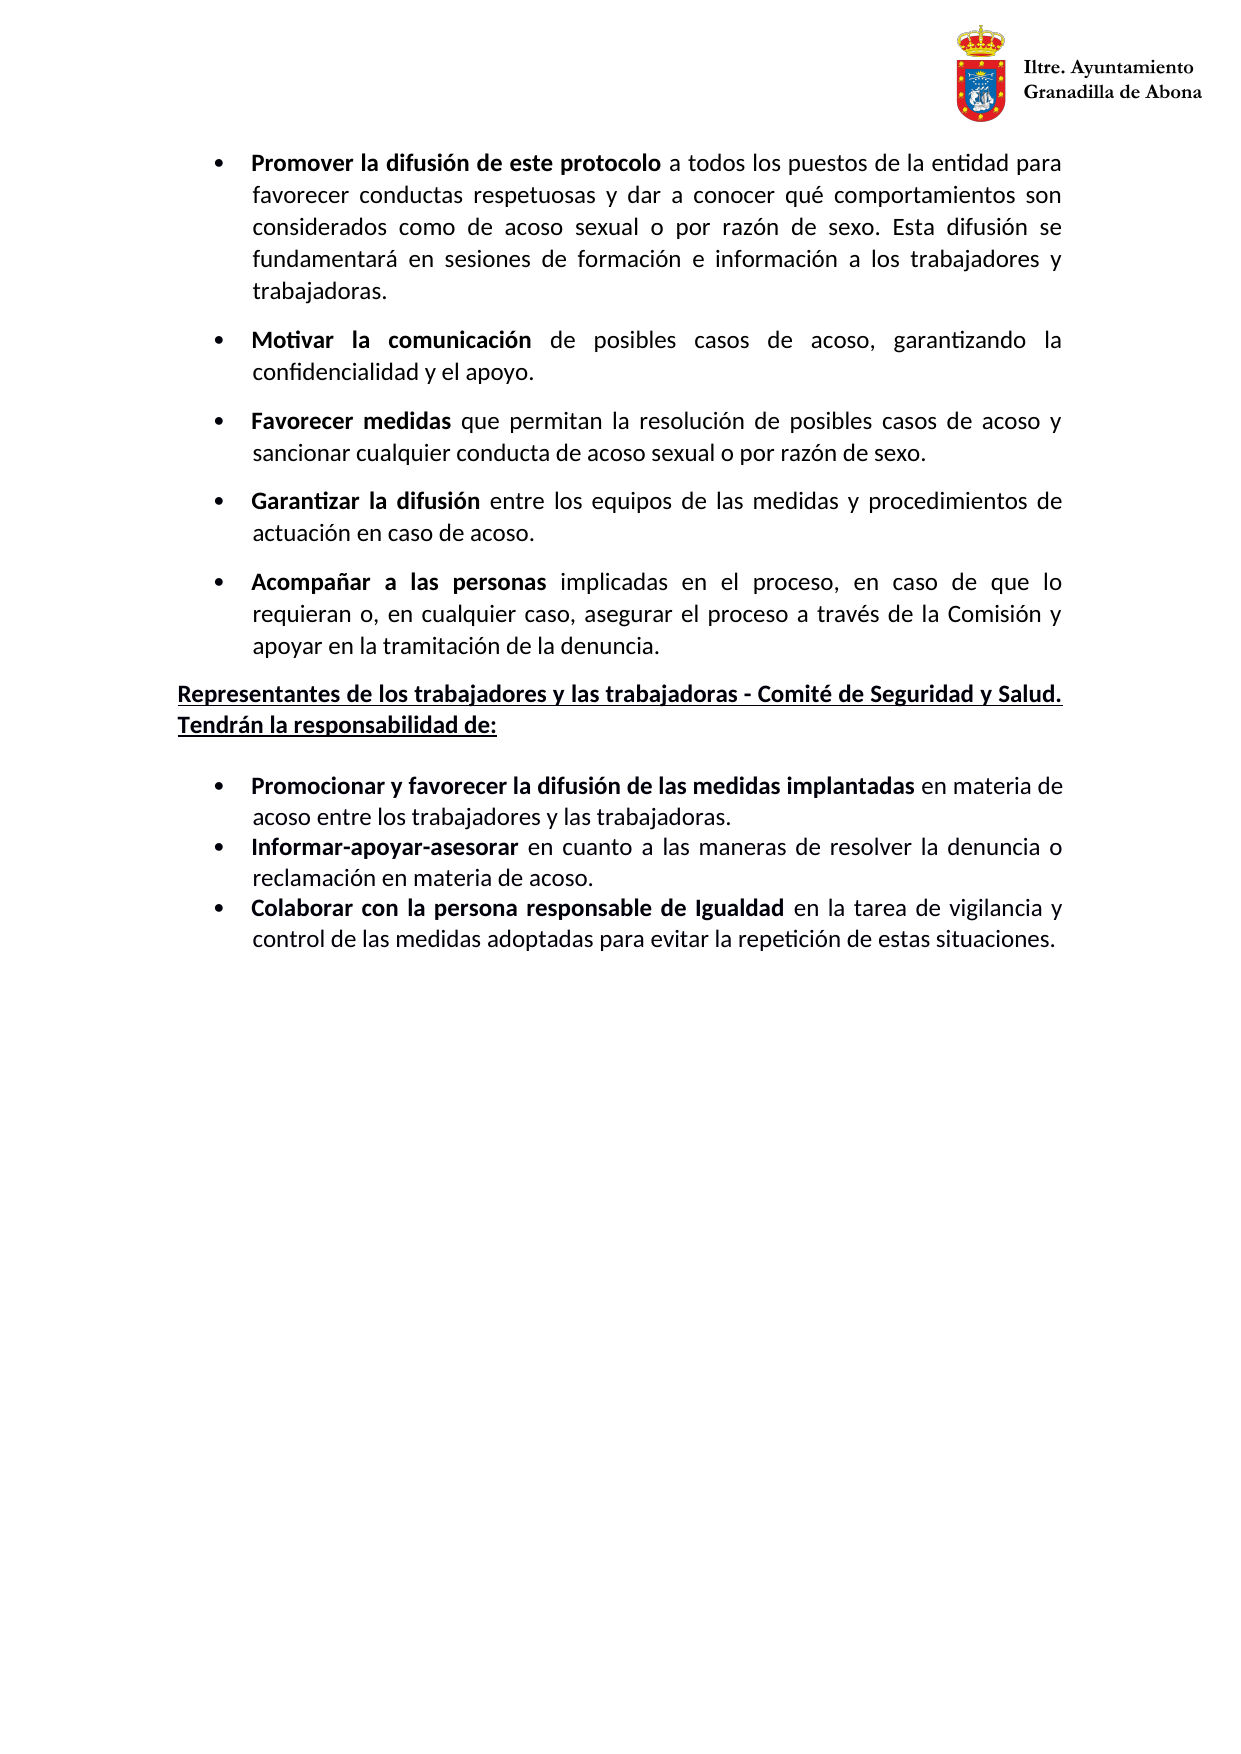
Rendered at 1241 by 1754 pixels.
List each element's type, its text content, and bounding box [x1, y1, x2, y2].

list Promover la difusión de este protocolo a todos los puestos de la entidad para favorecer conductas respetuosas y dar a conocer qué comportamientos son considerados como de acoso sexual o por razón de sexo. Esta difusión se fundamentará en sesiones de formación e información a los trabajadores y trabajadoras. [215, 148, 1063, 306]
list Informar-apoyar-asesorar en cuanto a las maneras de resolver la denuncia o reclamación en materia de acoso. [215, 831, 1063, 892]
list Acompañar a las personas implicadas en el proceso, en caso de que lo requieran o, en cualquier caso, asegurar el proceso a través de la Comisión y apoyar en la tramitación de la denuncia. [215, 566, 1063, 661]
text Representantes de los trabajadores y las trabajadoras - Comité de Seguridad y Salud. [177, 679, 1063, 705]
list Garantizar la difusión entre los equipos de las medidas y procedimientos de actuación en caso de acoso. [215, 485, 1063, 548]
list Colaborar con la persona responsable de Igualdad en la tarea de vigilancia y control de las medidas adoptadas para evitar la repetición de estas situaciones. [215, 892, 1063, 953]
list Promocionar y favorecer la difusión de las medidas implantadas en materia de acoso entre los trabajadores y las trabajadoras. [215, 770, 1063, 831]
text Tendrán la responsabilidad de: [177, 706, 1063, 740]
list Motivar la comunicación de posibles casos de acoso, garantizando la confidencialidad y el apoyo. [215, 324, 1063, 387]
list Favorecer medidas que permitan la resolución de posibles casos de acoso y sancionar cualquier conducta de acoso sexual o por razón de sexo. [215, 405, 1063, 467]
